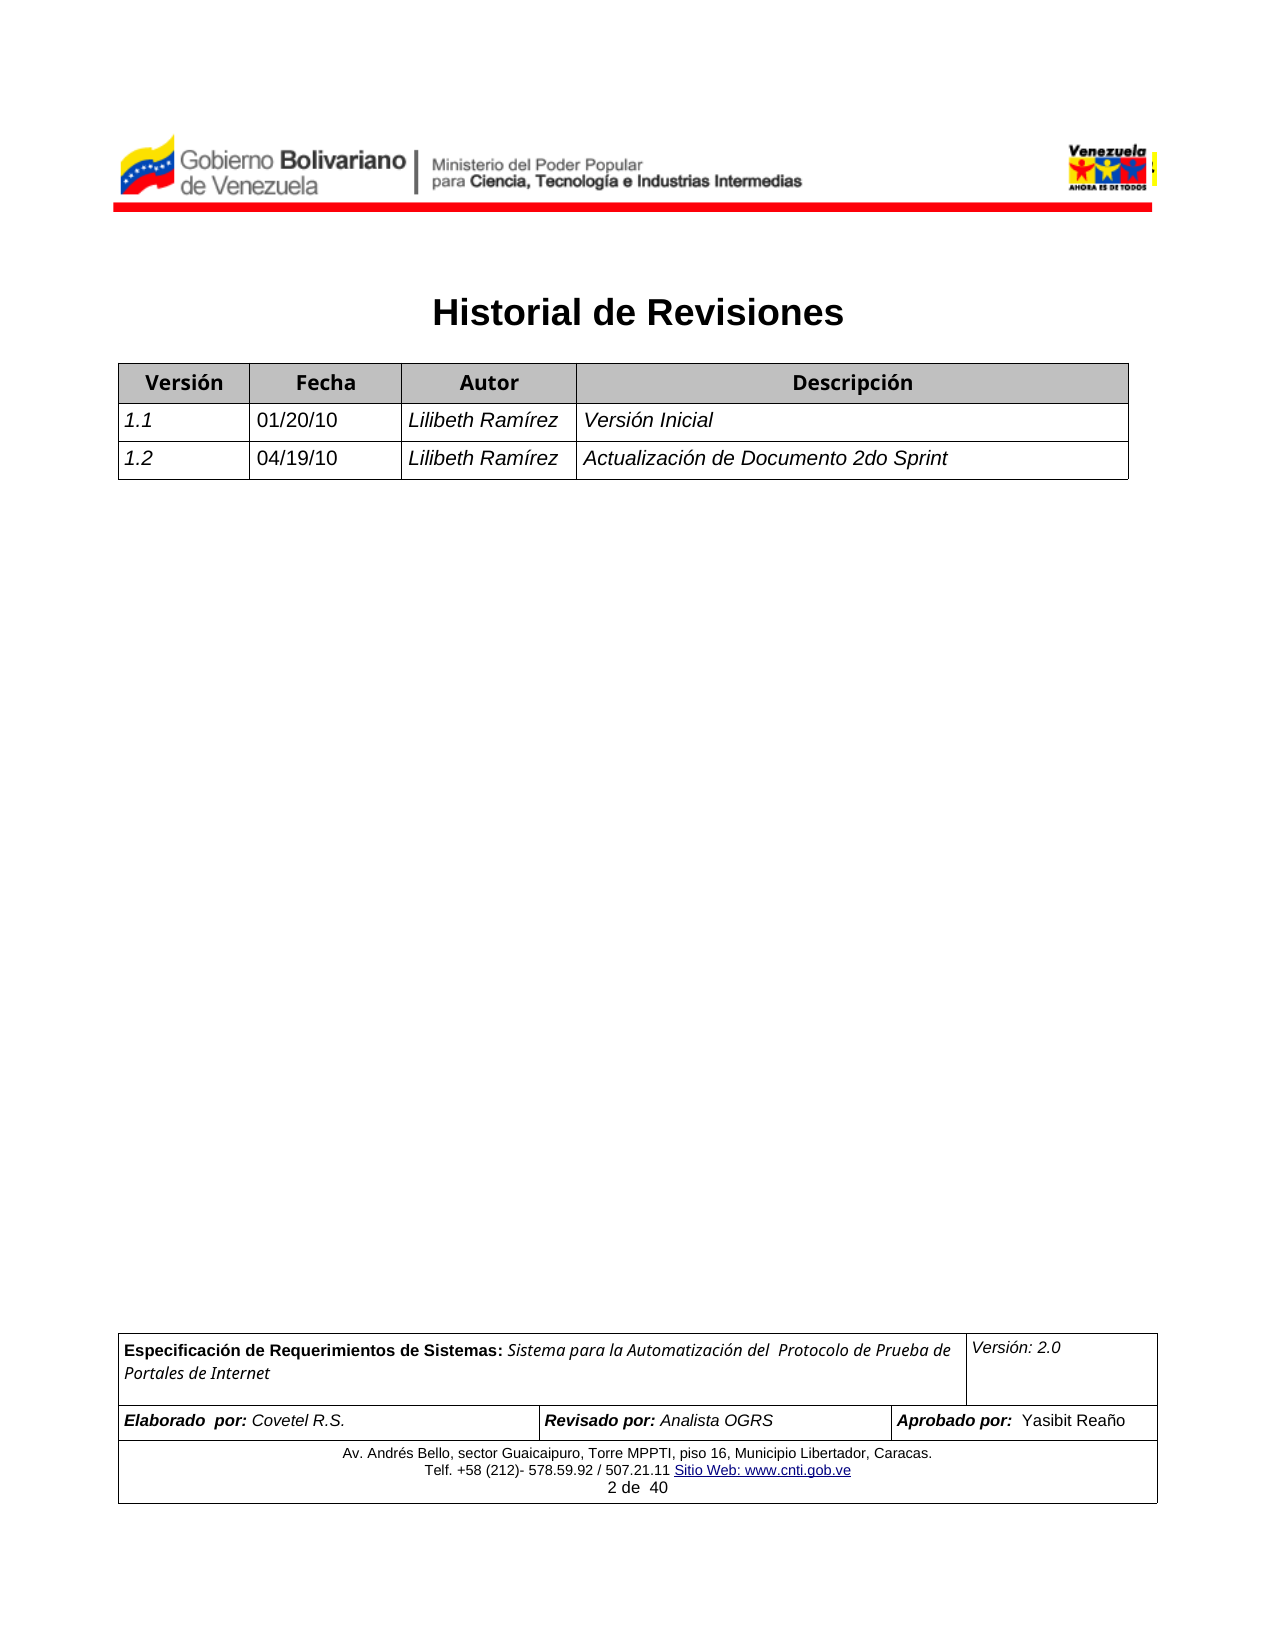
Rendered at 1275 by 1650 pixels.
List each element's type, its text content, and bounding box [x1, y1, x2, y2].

table_header Versión [119, 364, 249, 403]
table_cell Actualización de Documento 2do Sprint [577, 442, 1128, 479]
table_cell 1.1 [119, 404, 249, 441]
table_header Fecha [250, 364, 401, 403]
table_header Descripción [577, 364, 1128, 403]
table_header Autor [402, 364, 576, 403]
table_cell Versión Inicial [577, 404, 1128, 441]
table_cell Lilibeth Ramírez [402, 404, 576, 441]
table_cell 1.2 [119, 442, 249, 479]
table_cell Lilibeth Ramírez [402, 442, 576, 479]
table_cell 19/04/10 [250, 442, 401, 479]
title Historial de Revisiones [119, 292, 1157, 333]
picture [113, 126, 1153, 212]
table_cell 20/01/10 [250, 404, 401, 441]
